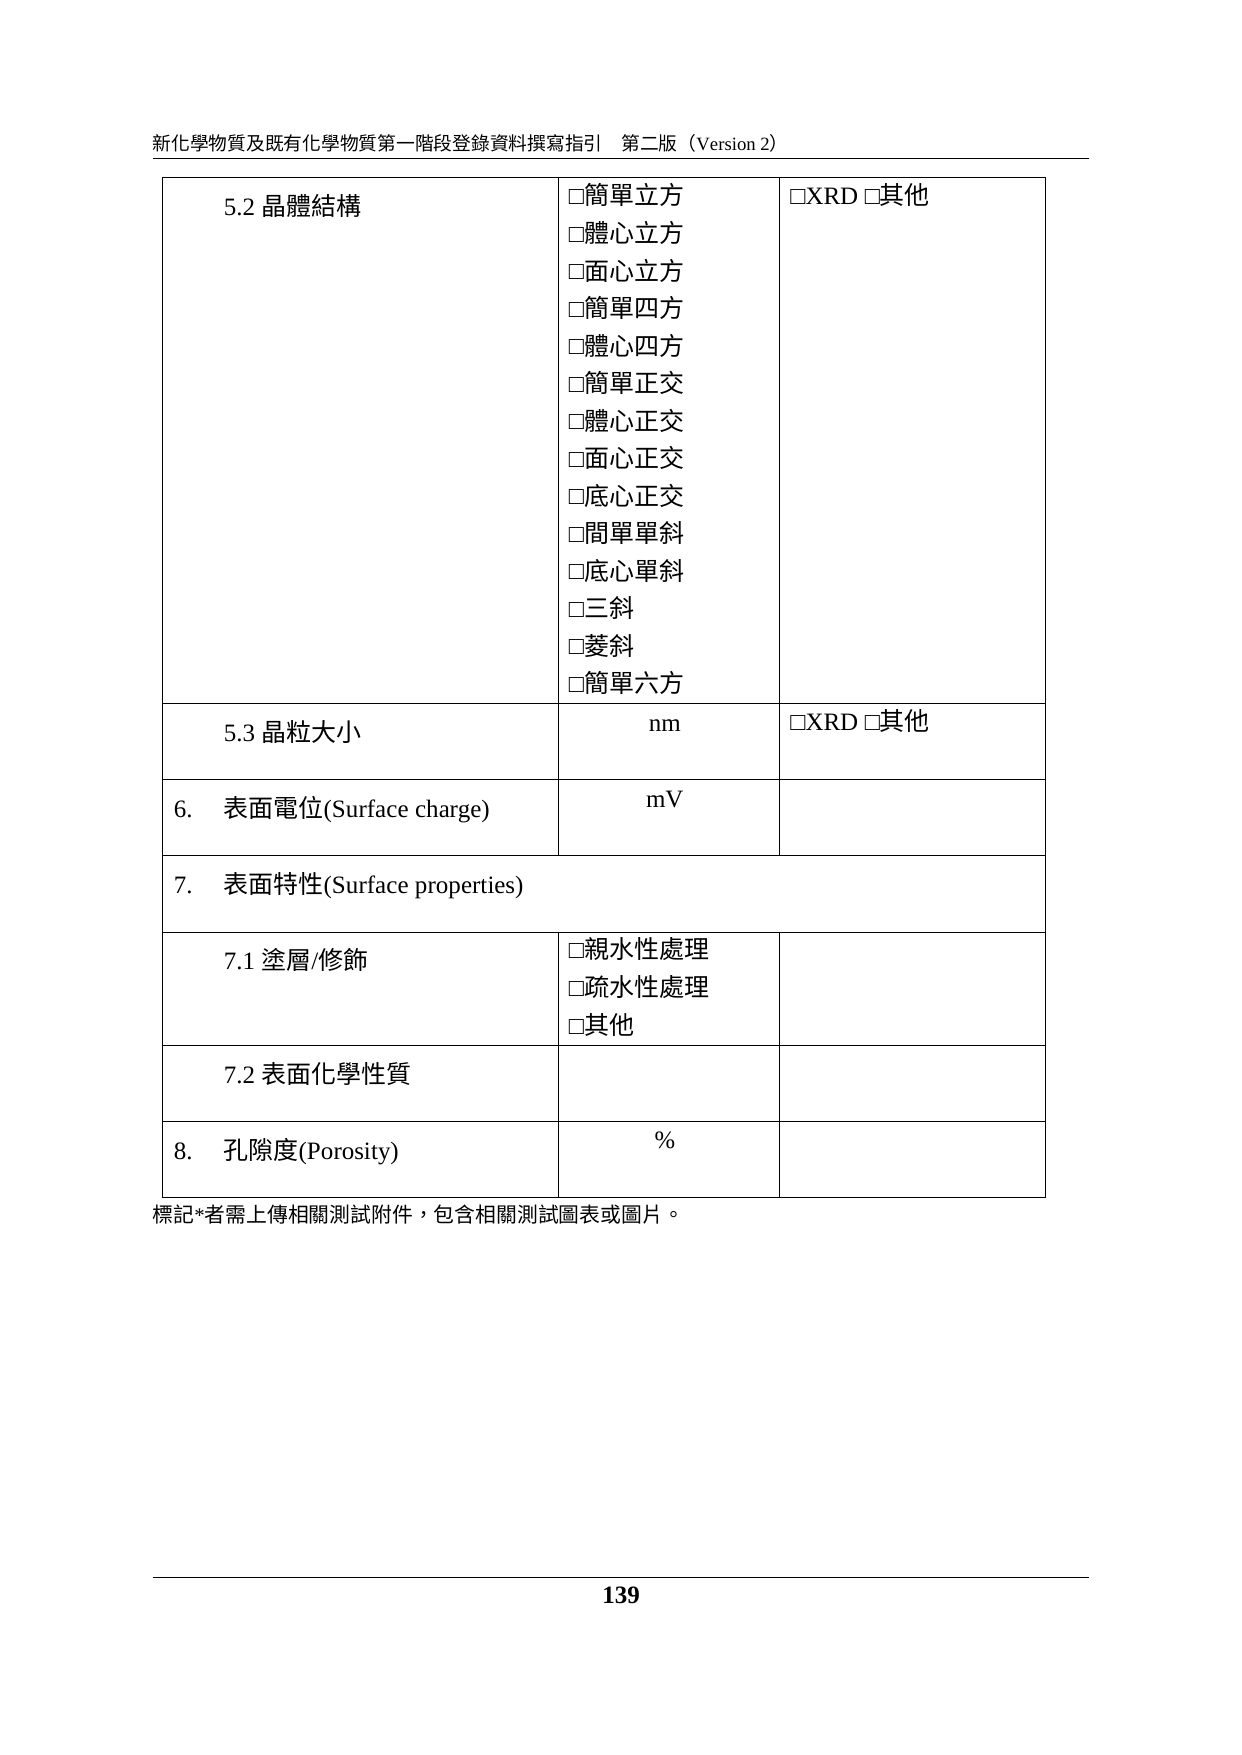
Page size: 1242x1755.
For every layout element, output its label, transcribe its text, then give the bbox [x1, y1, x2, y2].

table_cell [780, 1122, 1045, 1197]
table_cell 8. 孔隙度(Porosity) [163, 1122, 558, 1197]
table_cell nm [559, 704, 779, 779]
table_cell □XRD □其他 [780, 704, 1045, 779]
table_cell 6. 表面電位(Surface charge) [163, 780, 558, 855]
table_cell □親水性處理 □疏水性處理 □其他 [559, 933, 779, 1045]
table_cell 7.1 塗層/修飾 [163, 933, 558, 1045]
table_cell □簡單立方 □體心立方 □面心立方 □簡單四方 □體心四方 □簡單正交 □體心正交 □面心正交 □底心正交 □間單單斜 □底心單斜 □三斜 □菱斜 □簡單六方 [559, 178, 779, 703]
table_cell 7.2 表面化學性質 [163, 1046, 558, 1121]
table_cell mV [559, 780, 779, 855]
table_cell % [559, 1122, 779, 1197]
table_cell [559, 1046, 779, 1121]
table_cell [780, 933, 1045, 1045]
table_cell 5.2 晶體結構 [163, 178, 558, 703]
table_cell □XRD □其他 [780, 178, 1045, 703]
table_cell [780, 780, 1045, 855]
table_cell 7. 表面特性(Surface properties) [163, 856, 1045, 932]
table_cell [780, 1046, 1045, 1121]
table_cell 5.3 晶粒大小 [163, 704, 558, 779]
text 標記*者需上傳相關測試附件，包含相關測試圖表或圖片。 [152, 1198, 1089, 1228]
